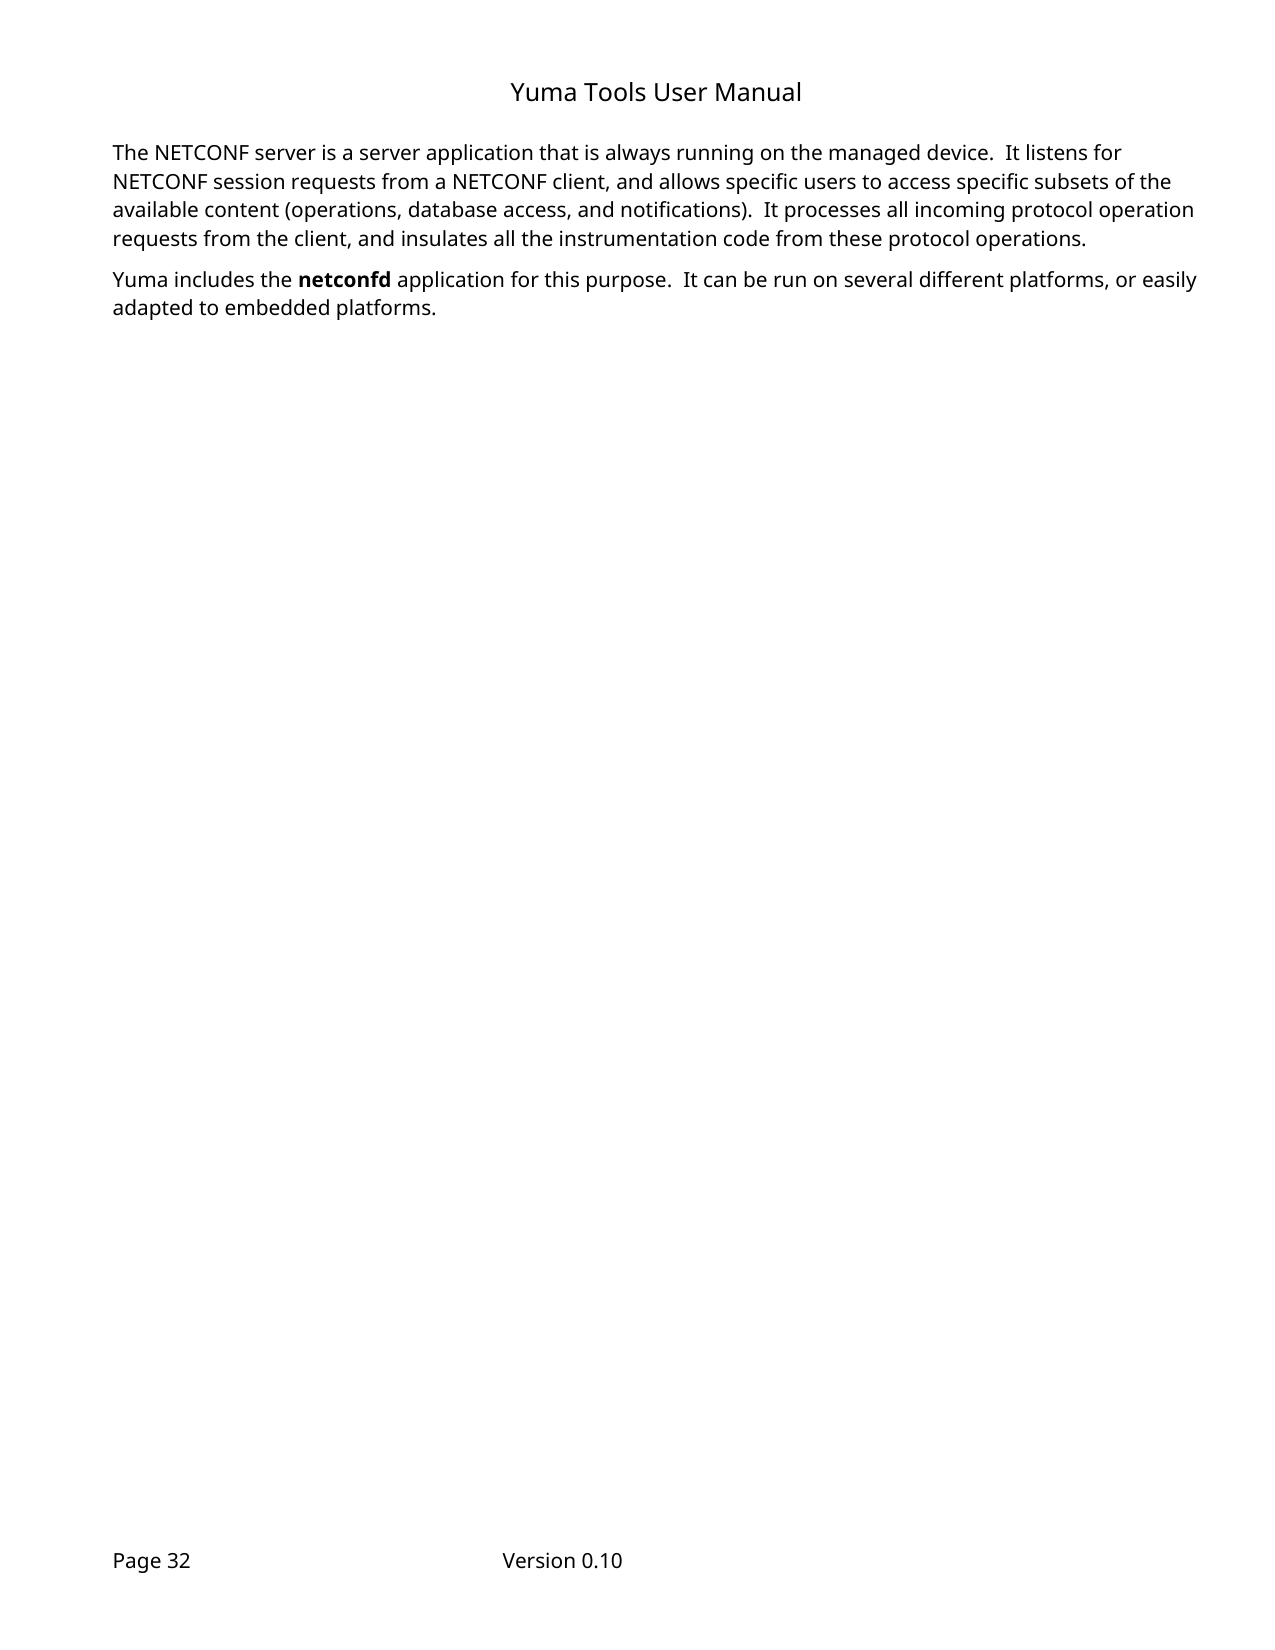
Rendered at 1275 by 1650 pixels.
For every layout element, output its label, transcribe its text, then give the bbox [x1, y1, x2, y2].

text Yuma includes the netconfd application for this purpose. It can be run on several different platforms, or easily adapted to embedded platforms. [112, 265, 1200, 322]
text The NETCONF server is a server application that is always running on the managed device. It listens for NETCONF session requests from a NETCONF client, and allows specific users to access specific subsets of the available content (operations, database access, and notifications). It processes all incoming protocol operation requests from the client, and insulates all the instrumentation code from these protocol operations. [112, 138, 1200, 252]
